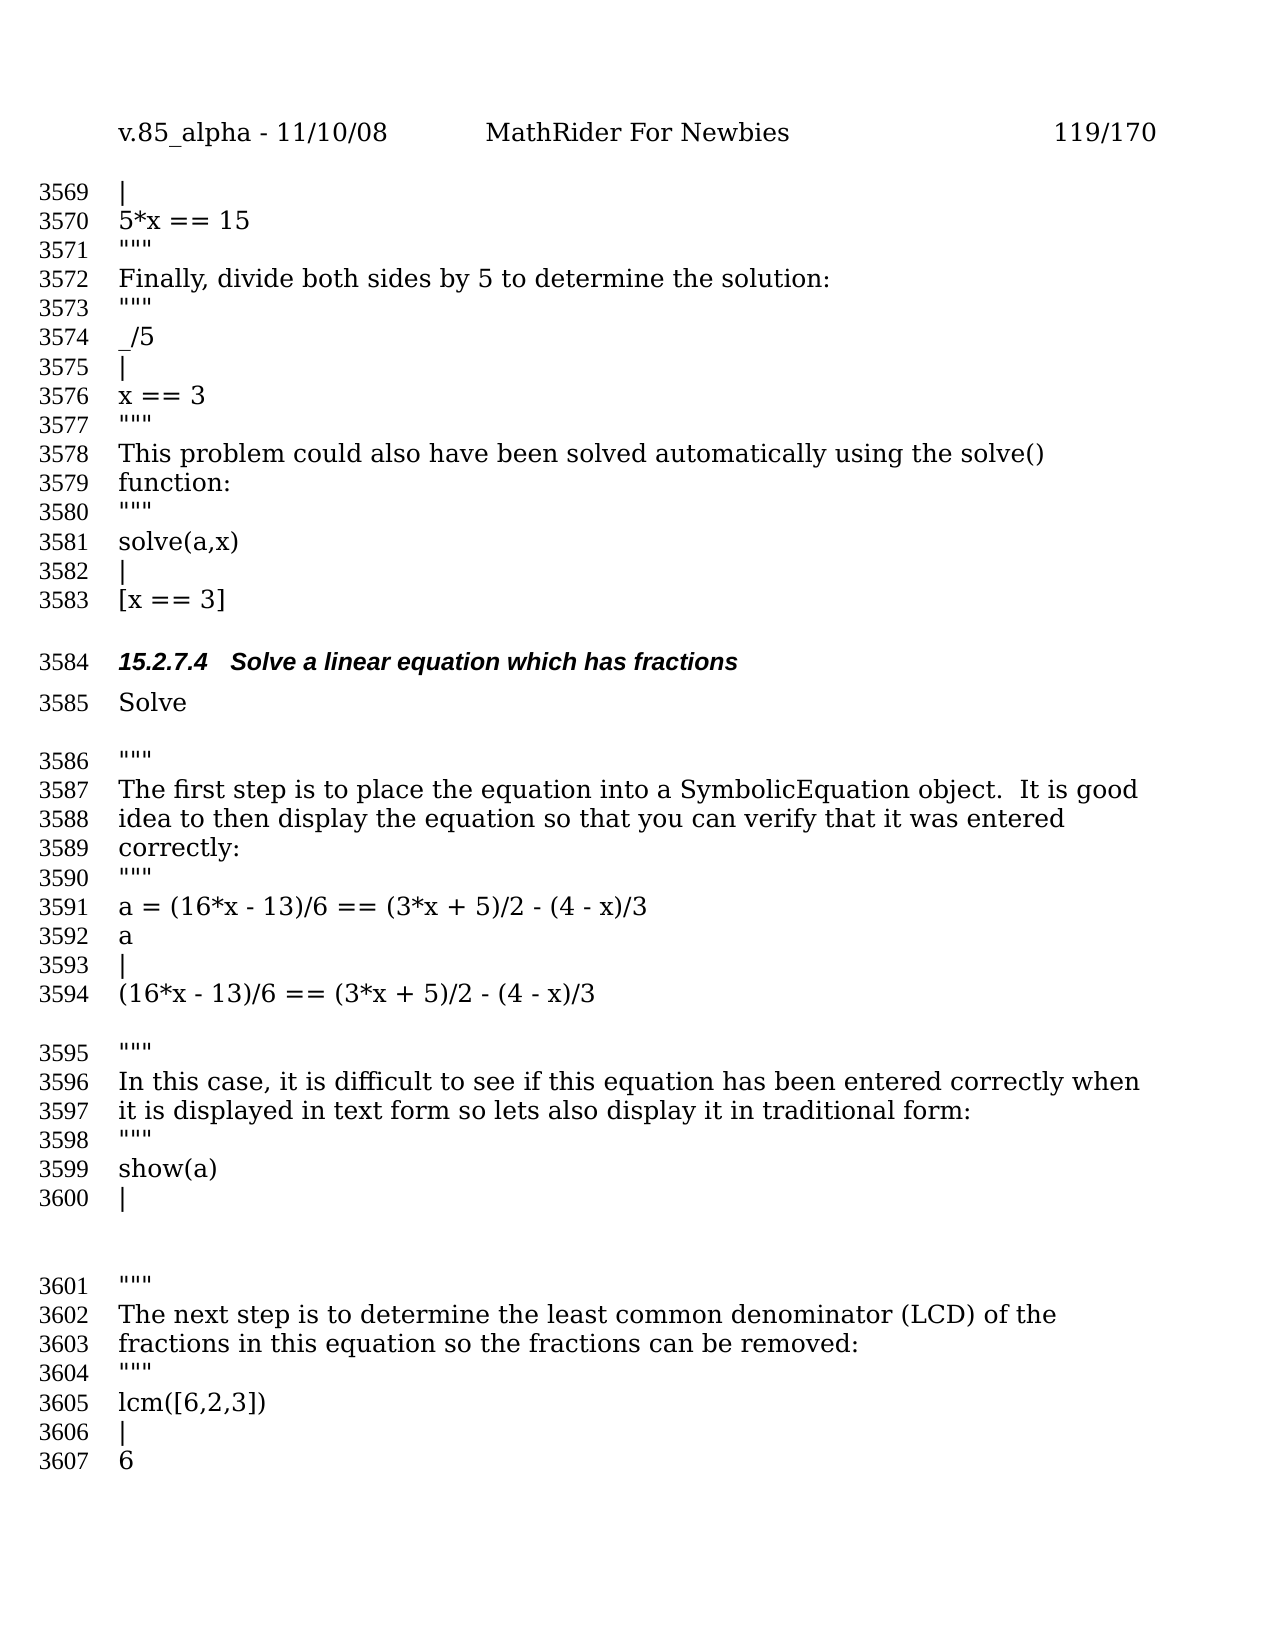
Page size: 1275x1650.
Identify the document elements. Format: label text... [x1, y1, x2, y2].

text | [118, 352, 1157, 381]
text """ [118, 1125, 1157, 1154]
text """ [118, 293, 1157, 323]
text """ [118, 1271, 1157, 1300]
text The next step is to determine the least common denominator (LCD) of the fractions in this equation so the fractions can be removed: [118, 1300, 1157, 1359]
text """ [118, 1359, 1157, 1388]
text 6 [118, 1446, 1157, 1475]
text | [118, 556, 1157, 585]
text lcm([6,2,3]) [118, 1388, 1157, 1417]
text | [118, 950, 1157, 979]
text Finally, divide both sides by 5 to determine the solution: [118, 264, 1157, 293]
text Solve [118, 688, 1157, 717]
text """ [118, 1038, 1157, 1067]
text x == 3 [118, 381, 1157, 410]
text In this case, it is difficult to see if this equation has been entered correctly when it is displayed in text form so lets also display it in traditional form: [118, 1067, 1157, 1125]
text """ [118, 863, 1157, 892]
text a = (16*x - 13)/6 == (3*x + 5)/2 - (4 - x)/3 [118, 892, 1157, 921]
text """ [118, 235, 1157, 264]
text The first step is to place the equation into a SymbolicEquation object. It is good idea to then display the equation so that you can verify that it was entered correctly: [118, 775, 1157, 863]
subtitle Solve a linear equation which has fractions [118, 647, 1157, 676]
text """ [118, 410, 1157, 439]
text """ [118, 498, 1157, 527]
text a [118, 921, 1157, 950]
text solve(a,x) [118, 527, 1157, 556]
text | [118, 177, 1157, 206]
text 5*x == 15 [118, 206, 1157, 235]
text [x == 3] [118, 585, 1157, 614]
text | [118, 1184, 1157, 1213]
text _/5 [118, 323, 1157, 352]
text show(a) [118, 1154, 1157, 1184]
text (16*x - 13)/6 == (3*x + 5)/2 - (4 - x)/3 [118, 979, 1157, 1009]
text | [118, 1417, 1157, 1446]
text This problem could also have been solved automatically using the solve() function: [118, 439, 1157, 498]
text """ [118, 746, 1157, 775]
